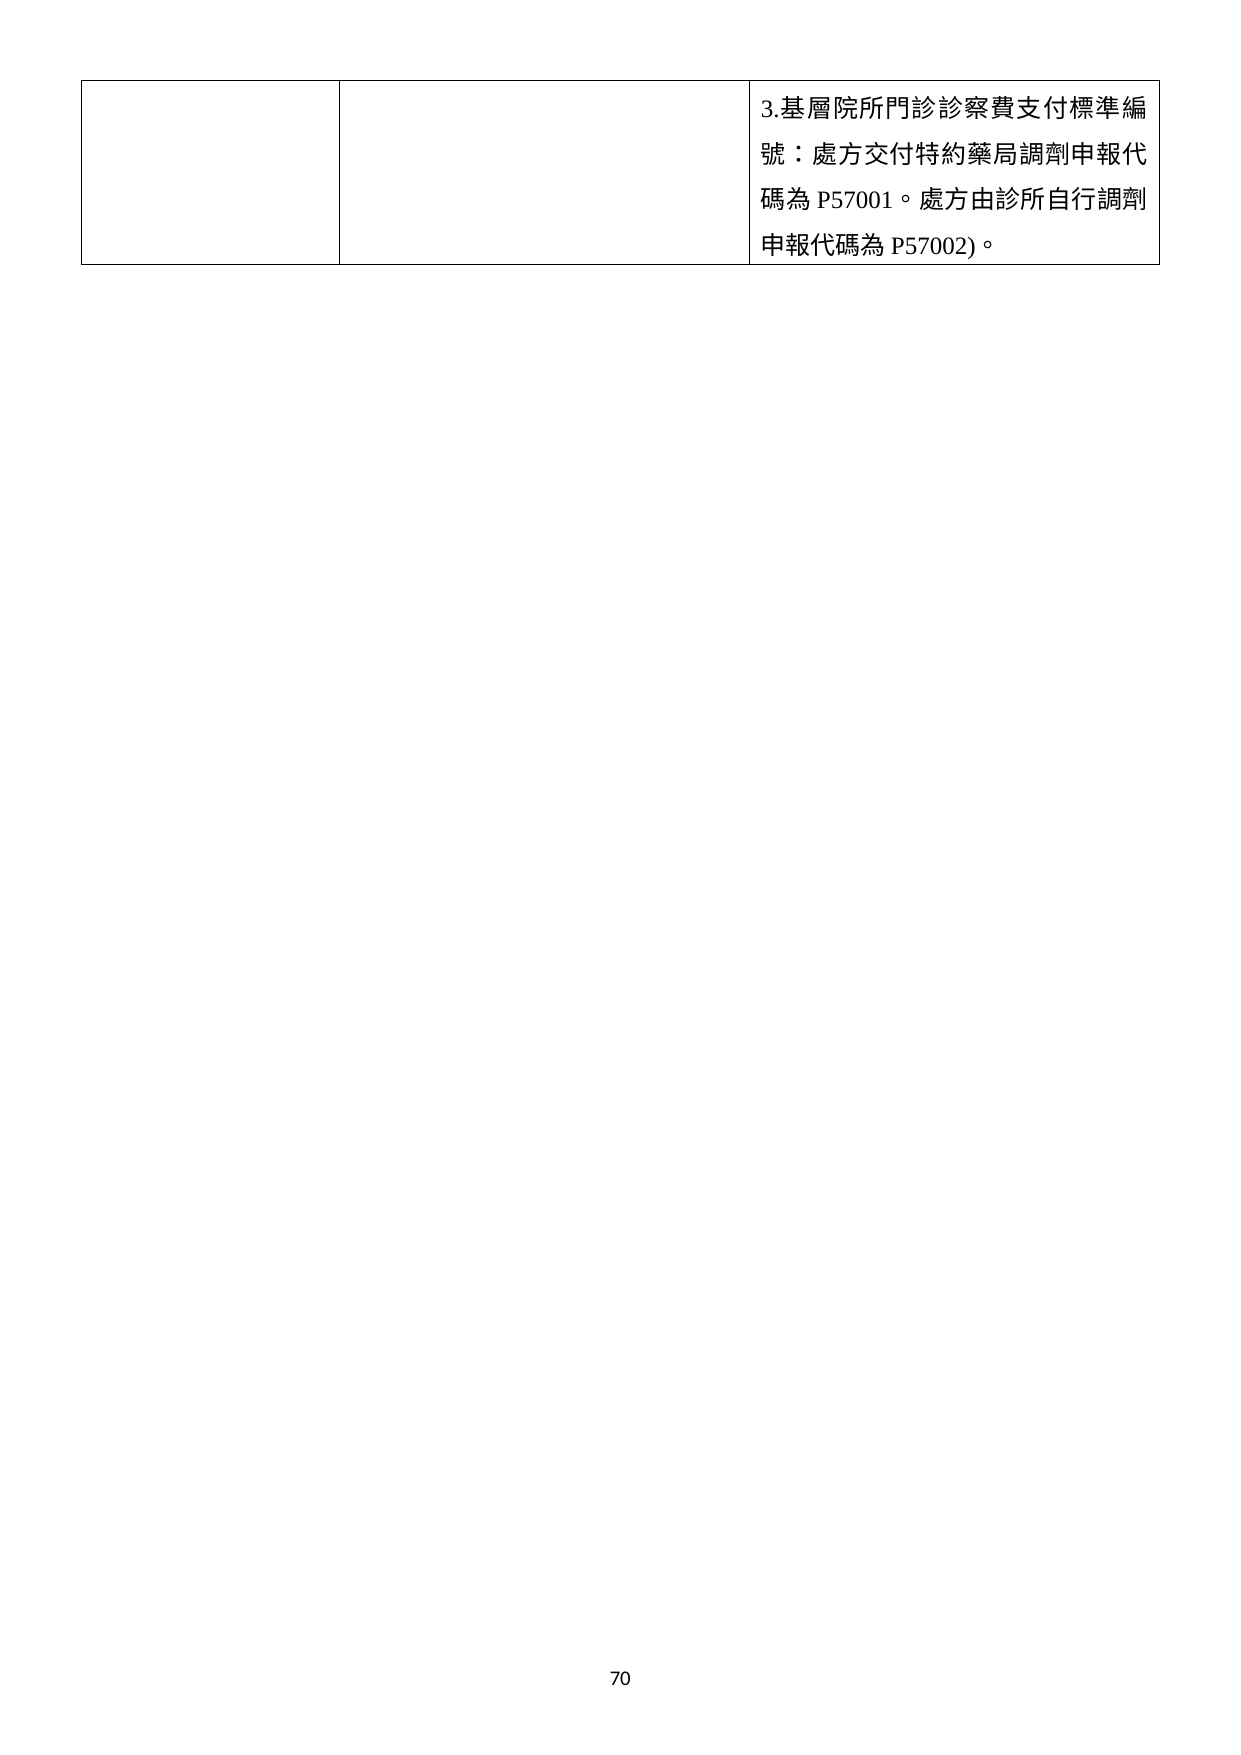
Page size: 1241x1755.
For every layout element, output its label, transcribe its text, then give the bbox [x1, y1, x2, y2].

table_cell [340, 81, 749, 264]
table_cell 3.基層院所門診診察費支付標準編號：處方交付特約藥局調劑申報代碼為P57001。處方由診所自行調劑申報代碼為P57002)。 [750, 81, 1159, 264]
table_cell [82, 81, 339, 264]
